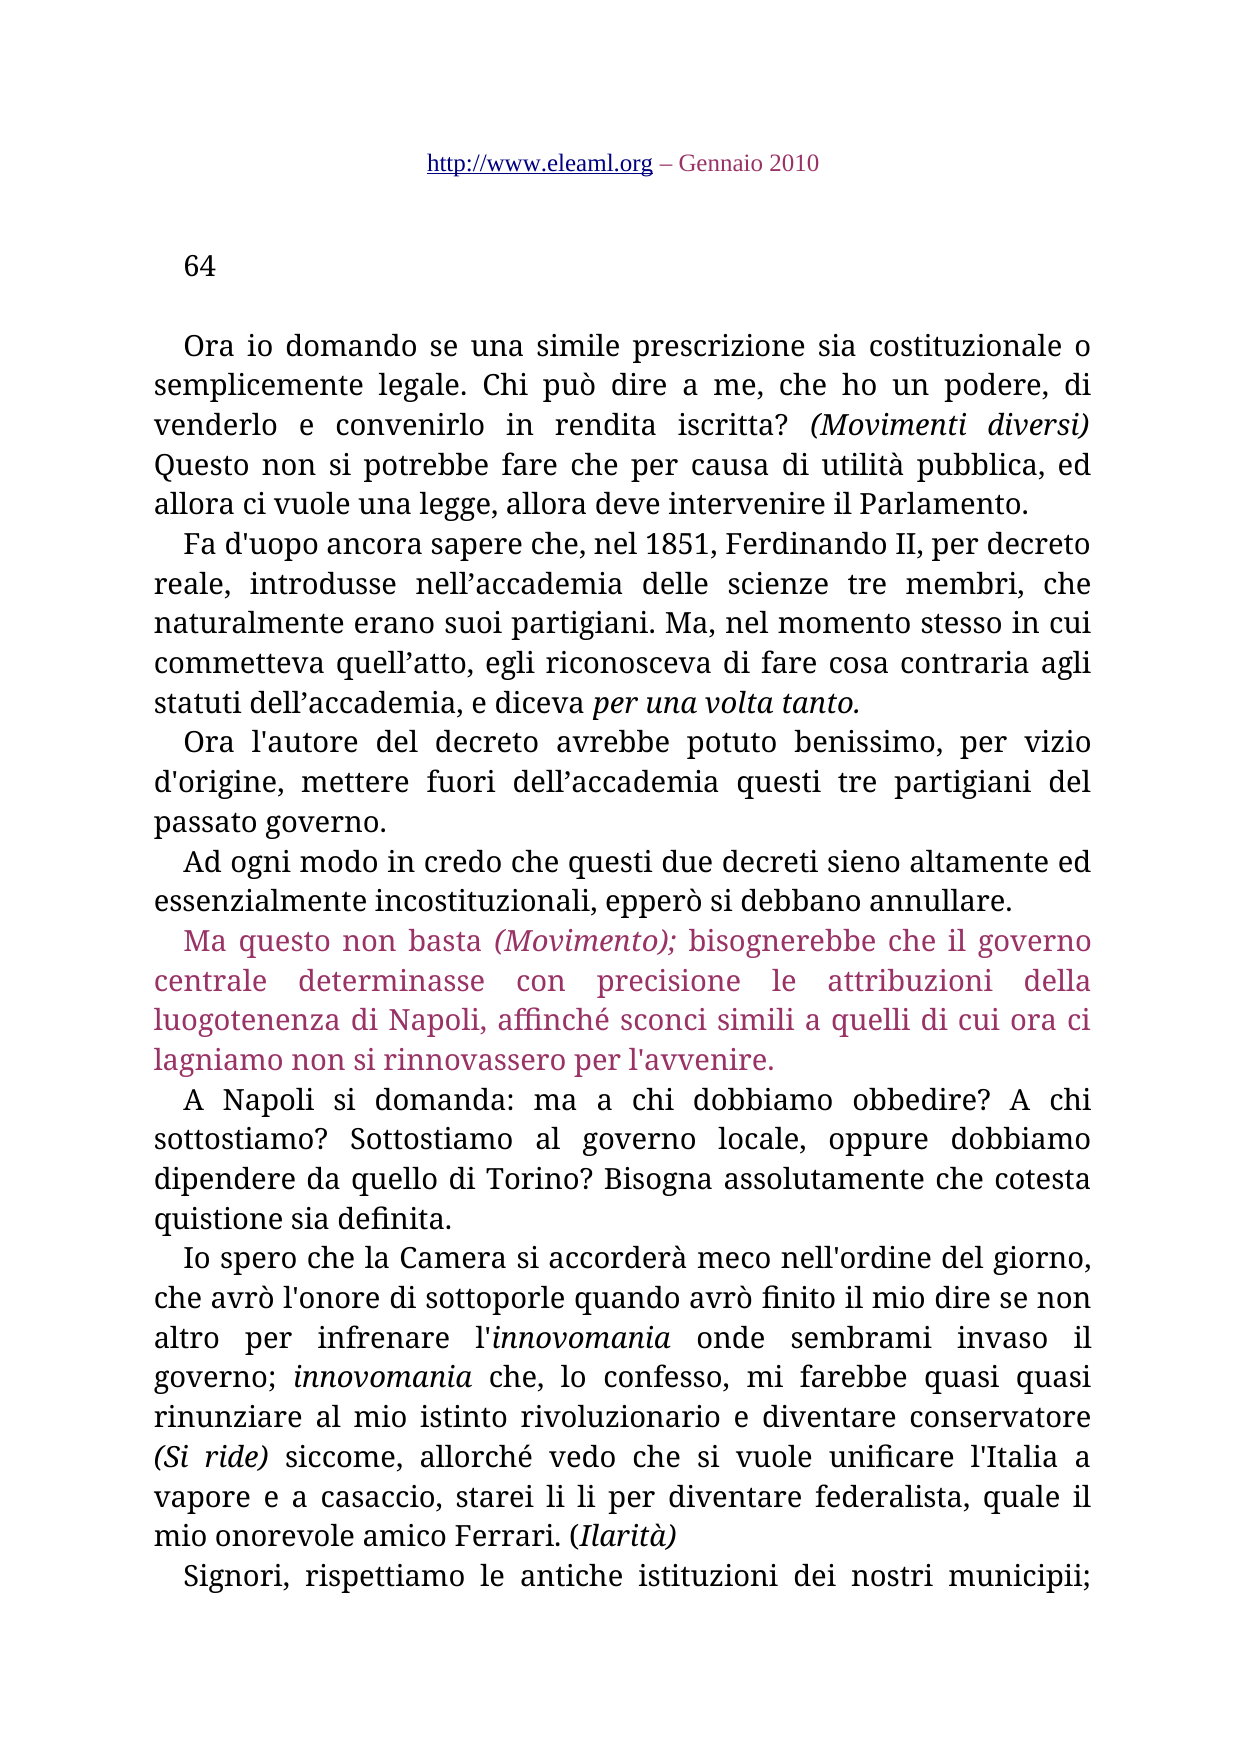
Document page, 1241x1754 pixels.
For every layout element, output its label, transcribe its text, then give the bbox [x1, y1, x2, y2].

text 64 [153, 246, 1092, 285]
text Fa d'uopo ancora sapere che, nel 1851, Ferdinando II, per decreto reale, introdusse nell’accademia delle scienze tre membri, che naturalmente erano suoi partigiani. Ma, nel momento stesso in cui commetteva quell’atto, egli riconosceva di fare cosa contraria agli statuti dell’accademia, e diceva per una volta tanto. [153, 523, 1092, 722]
text Signori, rispettiamo le antiche istituzioni dei nostri municipii; [153, 1555, 1092, 1595]
text Io spero che la Camera si accorderà meco nell'ordine del giorno, che avrò l'onore di sottoporle quando avrò finito il mio dire se non altro per infrenare l'innovomania onde sembrami invaso il governo; innovomania che, lo confesso, mi farebbe quasi quasi rinunziare al mio istinto rivoluzionario e diventare conservatore (Si ride) siccome, allorché vedo che si vuole unificare l'Italia a vapore e a casaccio, starei li li per diventare federalista, quale il mio onorevole amico Ferrari. (Ilarità) [153, 1238, 1092, 1555]
text Ora l'autore del decreto avrebbe potuto benissimo, per vizio d'origine, mettere fuori dell’accademia questi tre partigiani del passato governo. [153, 722, 1092, 841]
text A Napoli si domanda: ma a chi dobbiamo obbedire? A chi sottostiamo? Sottostiamo al governo locale, oppure dobbiamo dipendere da quello di Torino? Bisogna assolutamente che cotesta quistione sia definita. [153, 1079, 1092, 1238]
text Ma questo non basta (Movimento); bisognerebbe che il governo centrale determinasse con precisione le attribuzioni della luogotenenza di Napoli, affinché sconci simili a quelli di cui ora ci lagniamo non si rinnovassero per l'avvenire. [153, 920, 1092, 1079]
text Ora io domando se una simile prescrizione sia costituzionale o semplicemente legale. Chi può dire a me, che ho un podere, di venderlo e convenirlo in rendita iscritta? (Movimenti diversi) Questo non si potrebbe fare che per causa di utilità pubblica, ed allora ci vuole una legge, allora deve intervenire il Parlamento. [153, 325, 1092, 523]
text Ad ogni modo in credo che questi due decreti sieno altamente ed essenzialmente incostituzionali, epperò si debbano annullare. [153, 841, 1092, 920]
